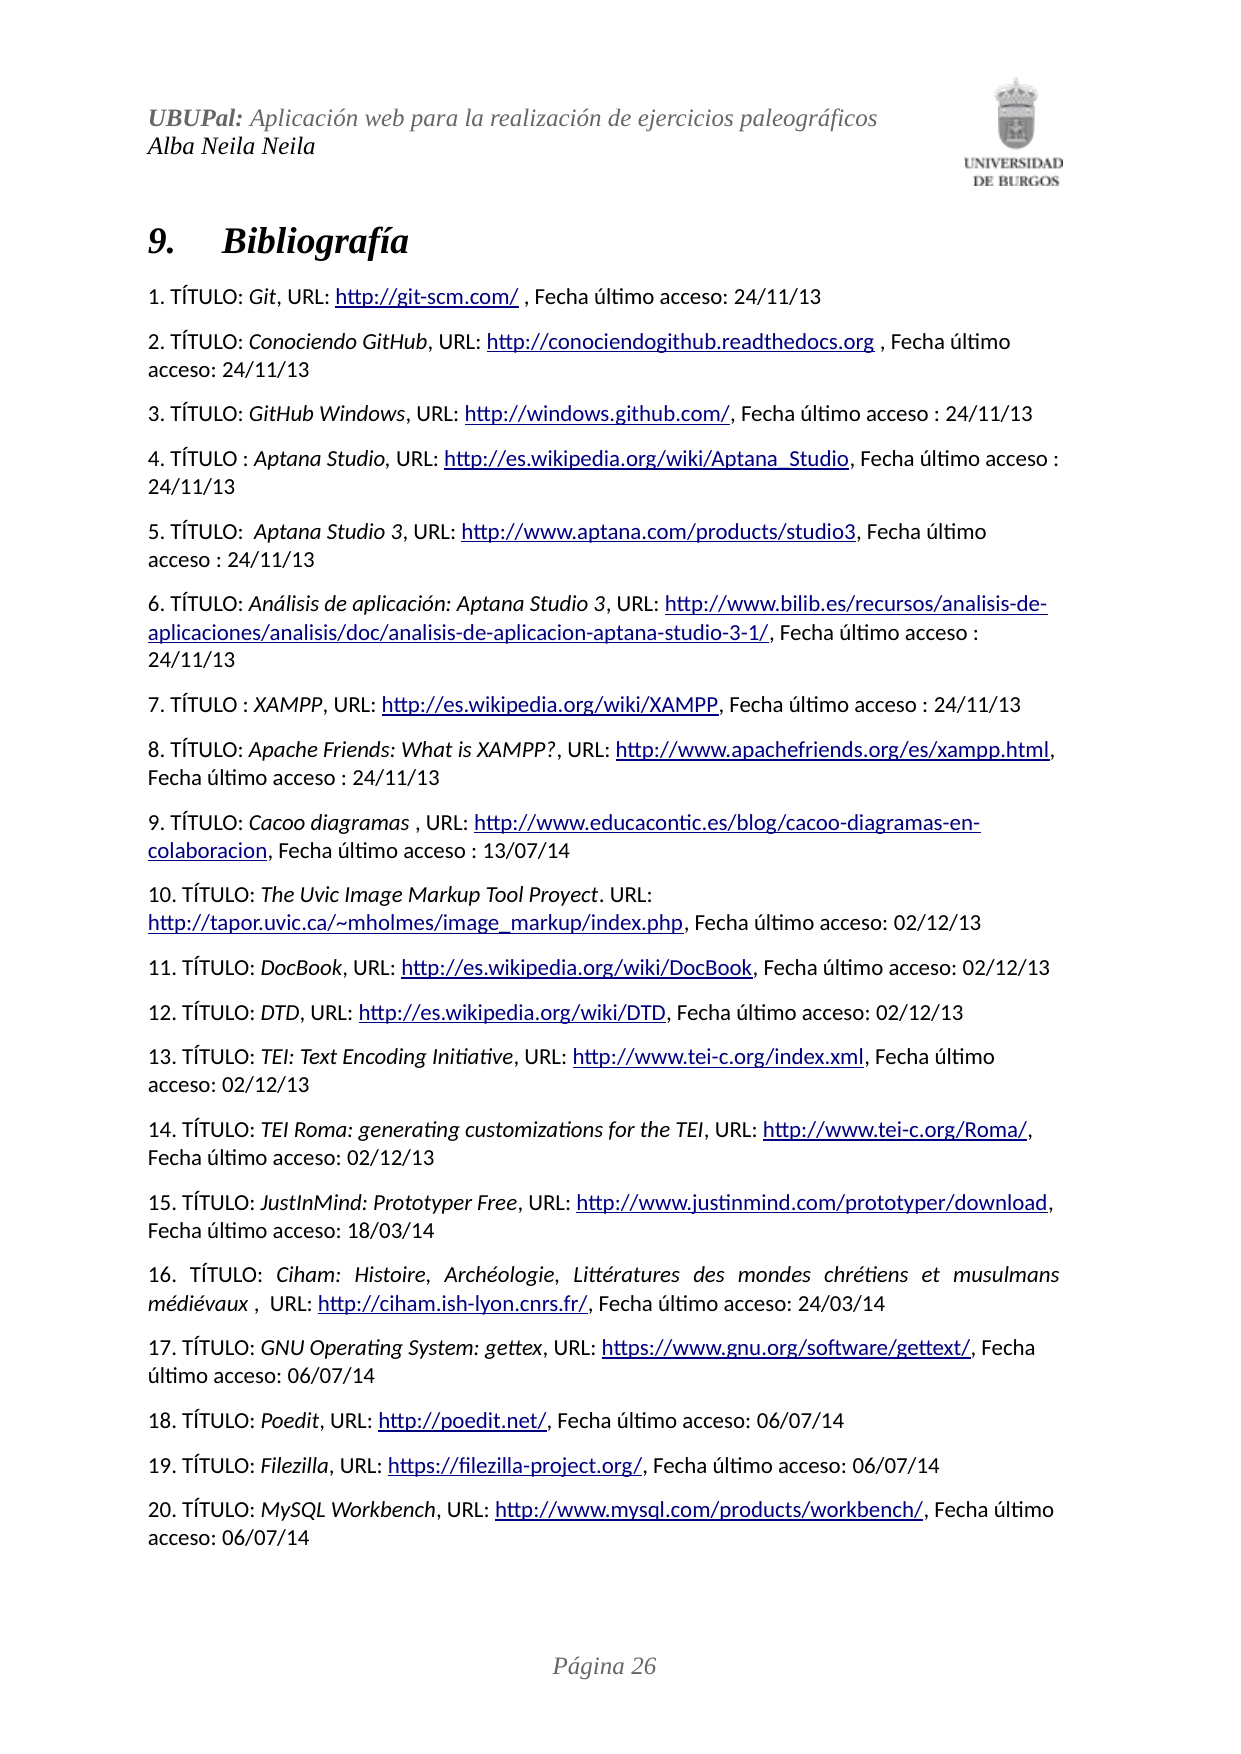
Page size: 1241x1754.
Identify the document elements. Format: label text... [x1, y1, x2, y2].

text 17. TÍTULO: GNU Operating System: gettex, URL: https://www.gnu.org/software/gettext/, Fecha último acceso: 06/07/14 [148, 1333, 1063, 1389]
text 13. TÍTULO: TEI: Text Encoding Initiative, URL: http://www.tei-c.org/index.xml, Fecha último acceso: 02/12/13 [148, 1042, 1063, 1098]
text 7. TÍTULO : XAMPP, URL: http://es.wikipedia.org/wiki/XAMPP, Fecha último acceso : 24/11/13 [148, 690, 1063, 718]
text 14. TÍTULO: TEI Roma: generating customizations for the TEI, URL: http://www.tei-c.org/Roma/, Fecha último acceso: 02/12/13 [148, 1115, 1063, 1171]
text 20. TÍTULO: MySQL Workbench, URL: http://www.mysql.com/products/workbench/, Fecha último acceso: 06/07/14 [148, 1495, 1063, 1551]
text 11. TÍTULO: DocBook, URL: http://es.wikipedia.org/wiki/DocBook, Fecha último acceso: 02/12/13 [148, 953, 1063, 981]
text 9. TÍTULO: Cacoo diagramas , URL: http://www.educacontic.es/blog/cacoo-diagramas-en-colaboracion, Fecha último acceso : 13/07/14 [148, 808, 1063, 864]
picture [964, 77, 1063, 186]
text 10. TÍTULO: The Uvic Image Markup Tool Proyect. URL: http://tapor.uvic.ca/~mholmes/image_markup/index.php, Fecha último acceso: 02/12/13 [148, 880, 1063, 936]
text 4. TÍTULO : Aptana Studio, URL: http://es.wikipedia.org/wiki/Aptana_Studio, Fecha último acceso : 24/11/13 [148, 444, 1063, 500]
subtitle Bibliografía [148, 218, 1063, 261]
text 6. TÍTULO: Análisis de aplicación: Aptana Studio 3, URL: http://www.bilib.es/recursos/analisis-de-aplicaciones/analisis/doc/analisis-de-aplicacion-aptana-studio-3-1/, Fecha último acceso : 24/11/13 [148, 589, 1063, 674]
text 15. TÍTULO: JustInMind: Prototyper Free, URL: http://www.justinmind.com/prototyper/download, Fecha último acceso: 18/03/14 [148, 1188, 1063, 1244]
text 8. TÍTULO: Apache Friends: What is XAMPP?, URL: http://www.apachefriends.org/es/xampp.html, Fecha último acceso : 24/11/13 [148, 735, 1063, 791]
text 5. TÍTULO: Aptana Studio 3, URL: http://www.aptana.com/products/studio3, Fecha último acceso : 24/11/13 [148, 517, 1063, 573]
text 12. TÍTULO: DTD, URL: http://es.wikipedia.org/wiki/DTD, Fecha último acceso: 02/12/13 [148, 998, 1063, 1026]
text 1. TÍTULO: Git, URL: http://git-scm.com/ , Fecha último acceso: 24/11/13 [148, 282, 1063, 310]
text 19. TÍTULO: Filezilla, URL: https://filezilla-project.org/, Fecha último acceso: 06/07/14 [148, 1451, 1063, 1479]
text 16. TÍTULO: Ciham: Histoire, Archéologie, Littératures des mondes chrétiens et musulmans médiévaux , URL: http://ciham.ish-lyon.cnrs.fr/, Fecha último acceso: 24/03/14 [148, 1261, 1063, 1317]
text 3. TÍTULO: GitHub Windows, URL: http://windows.github.com/, Fecha último acceso : 24/11/13 [148, 399, 1063, 427]
text 18. TÍTULO: Poedit, URL: http://poedit.net/, Fecha último acceso: 06/07/14 [148, 1406, 1063, 1434]
text 2. TÍTULO: Conociendo GitHub, URL: http://conociendogithub.readthedocs.org , Fecha último acceso: 24/11/13 [148, 327, 1063, 383]
